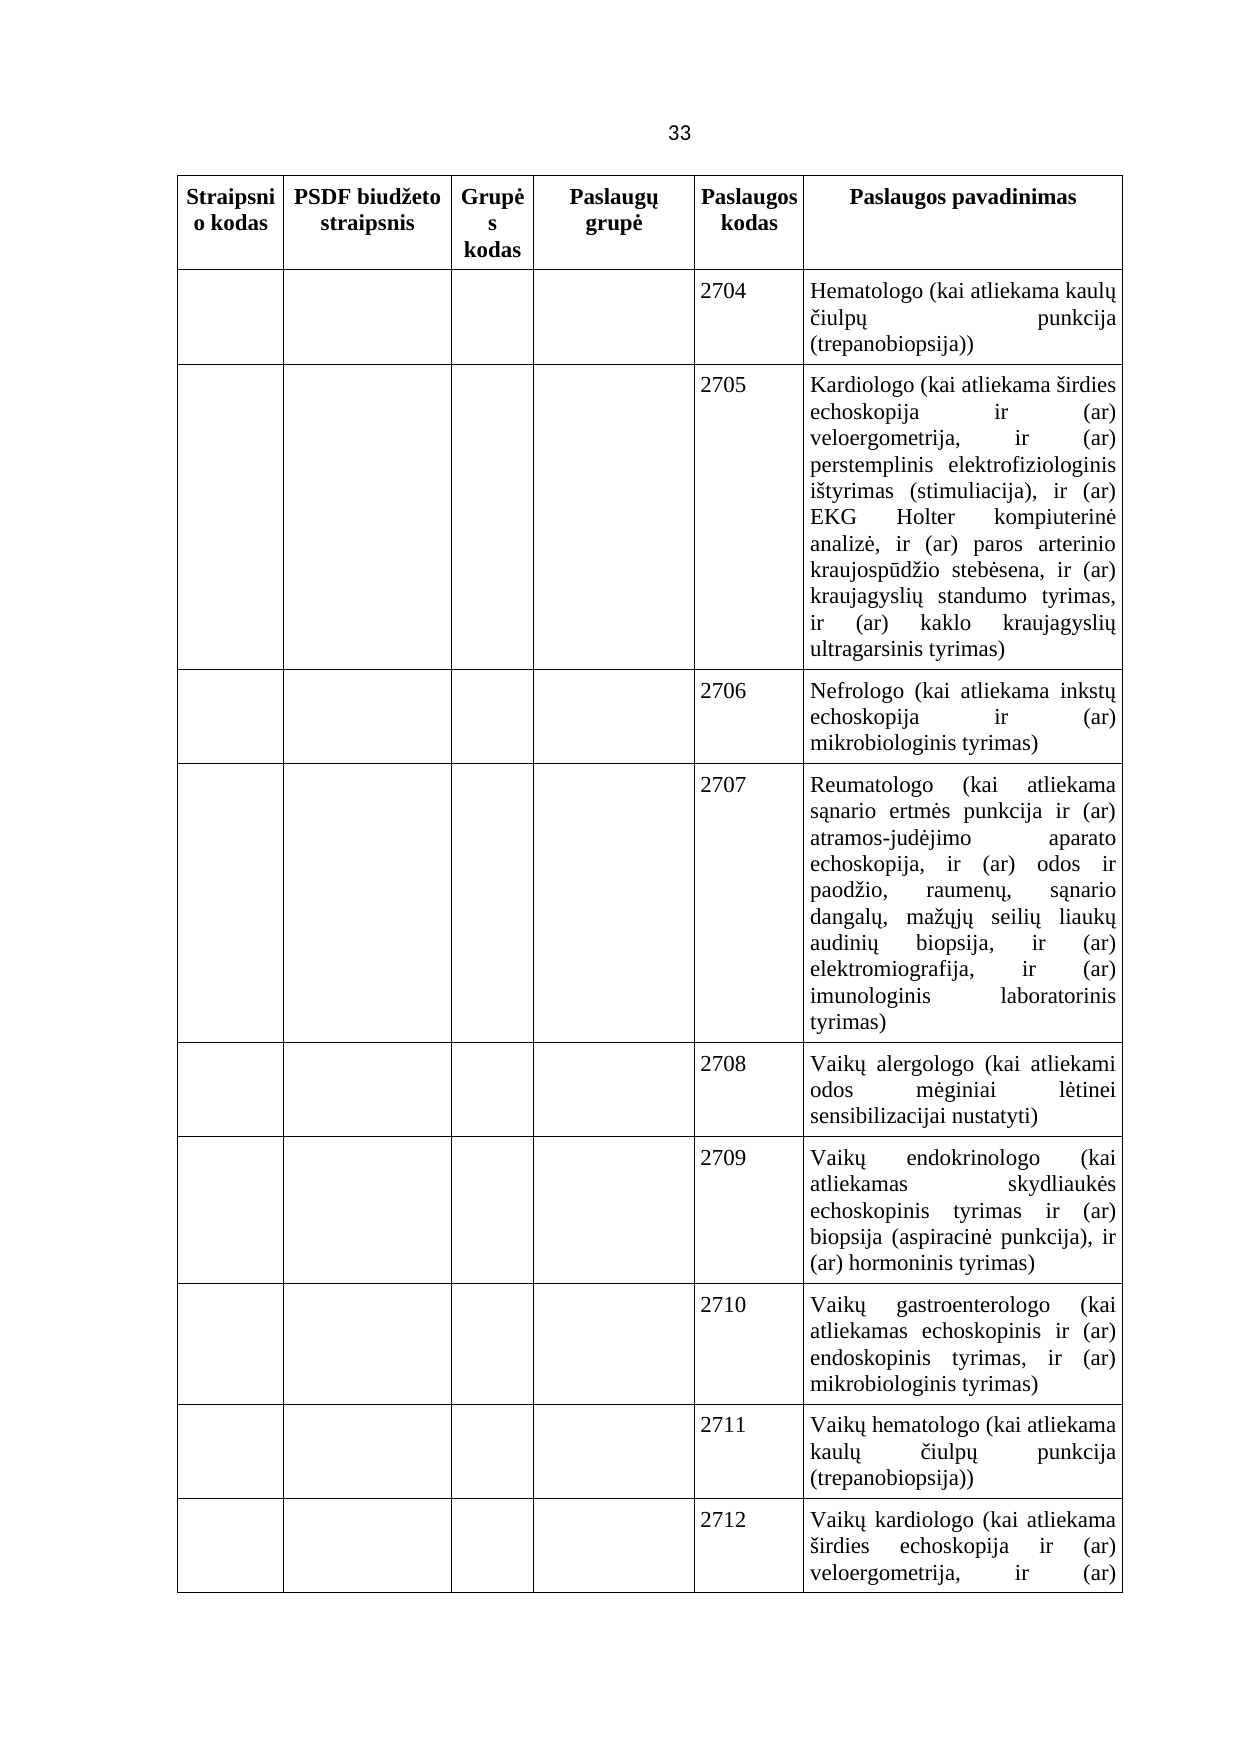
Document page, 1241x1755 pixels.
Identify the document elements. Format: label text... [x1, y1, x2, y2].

table_cell [452, 1284, 533, 1403]
table_cell Vaikų alergologo (kai atliekami odos mėginiai lėtinei sensibilizacijai nustatyti) [804, 1043, 1122, 1136]
table_cell [534, 1043, 694, 1136]
table_cell 2705 [695, 365, 803, 668]
table_cell Reumatologo (kai atliekama sąnario ertmės punkcija ir (ar) atramos-judėjimo aparato echoskopija, ir (ar) odos ir paodžio, raumenų, sąnario dangalų, mažųjų seilių liaukų audinių biopsija, ir (ar) elektromiografija, ir (ar) imunologinis laboratorinis tyrimas) [804, 764, 1122, 1042]
table_cell [284, 1499, 451, 1592]
table_cell [284, 1043, 451, 1136]
table_cell [452, 1405, 533, 1498]
table_cell [452, 1137, 533, 1283]
table_header PSDF biudžeto straipsnis [284, 176, 451, 269]
table_cell [534, 670, 694, 763]
table_cell [284, 1405, 451, 1498]
table_cell [534, 270, 694, 363]
table_cell [452, 270, 533, 363]
table_cell [452, 670, 533, 763]
table_cell [284, 764, 451, 1042]
table_cell 2708 [695, 1043, 803, 1136]
table_cell Hematologo (kai atliekama kaulų čiulpų punkcija (trepanobiopsija)) [804, 270, 1122, 363]
table_cell [284, 270, 451, 363]
table_cell [178, 670, 283, 763]
table_cell [534, 1405, 694, 1498]
table_cell Vaikų hematologo (kai atliekama kaulų čiulpų punkcija (trepanobiopsija)) [804, 1405, 1122, 1498]
table_header Paslaugos kodas [695, 176, 803, 269]
table_cell [452, 1043, 533, 1136]
table_cell Kardiologo (kai atliekama širdies echoskopija ir (ar) veloergometrija, ir (ar) perstemplinis elektrofiziologinis ištyrimas (stimuliacija), ir (ar) EKG Holter kompiuterinė analizė, ir (ar) paros arterinio kraujospūdžio stebėsena, ir (ar) kraujagyslių standumo tyrimas, ir (ar) kaklo kraujagyslių ultragarsinis tyrimas) [804, 365, 1122, 668]
table_cell Vaikų gastroenterologo (kai atliekamas echoskopinis ir (ar) endoskopinis tyrimas, ir (ar) mikrobiologinis tyrimas) [804, 1284, 1122, 1403]
table_cell [178, 1043, 283, 1136]
table_cell 2706 [695, 670, 803, 763]
table_cell 2710 [695, 1284, 803, 1403]
table_cell [178, 365, 283, 668]
table_cell [534, 764, 694, 1042]
table_cell [178, 1284, 283, 1403]
table_cell [534, 365, 694, 668]
table_cell Nefrologo (kai atliekama inkstų echoskopija ir (ar) mikrobiologinis tyrimas) [804, 670, 1122, 763]
table_header Straipsnio kodas [178, 176, 283, 269]
table_cell [534, 1137, 694, 1283]
table_cell [178, 270, 283, 363]
table_header Paslaugų grupė [534, 176, 694, 269]
table_cell Vaikų kardiologo (kai atliekama širdies echoskopija ir (ar) veloergometrija, ir (ar) [804, 1499, 1122, 1592]
table_cell [178, 1499, 283, 1592]
table_cell 2712 [695, 1499, 803, 1592]
table_cell 2709 [695, 1137, 803, 1283]
table_cell [284, 670, 451, 763]
table_cell 2707 [695, 764, 803, 1042]
table_cell [284, 365, 451, 668]
table_cell [284, 1137, 451, 1283]
table_cell [534, 1284, 694, 1403]
table_cell [178, 1137, 283, 1283]
table_cell [284, 1284, 451, 1403]
table_cell [452, 365, 533, 668]
table_cell 2711 [695, 1405, 803, 1498]
table_cell [178, 1405, 283, 1498]
table_cell 2704 [695, 270, 803, 363]
table_cell [534, 1499, 694, 1592]
table_header Paslaugos pavadinimas [804, 176, 1122, 269]
table_cell [452, 764, 533, 1042]
table_cell [452, 1499, 533, 1592]
table_header Grupės kodas [452, 176, 533, 269]
table_cell [178, 764, 283, 1042]
table_cell Vaikų endokrinologo (kai atliekamas skydliaukės echoskopinis tyrimas ir (ar) biopsija (aspiracinė punkcija), ir (ar) hormoninis tyrimas) [804, 1137, 1122, 1283]
